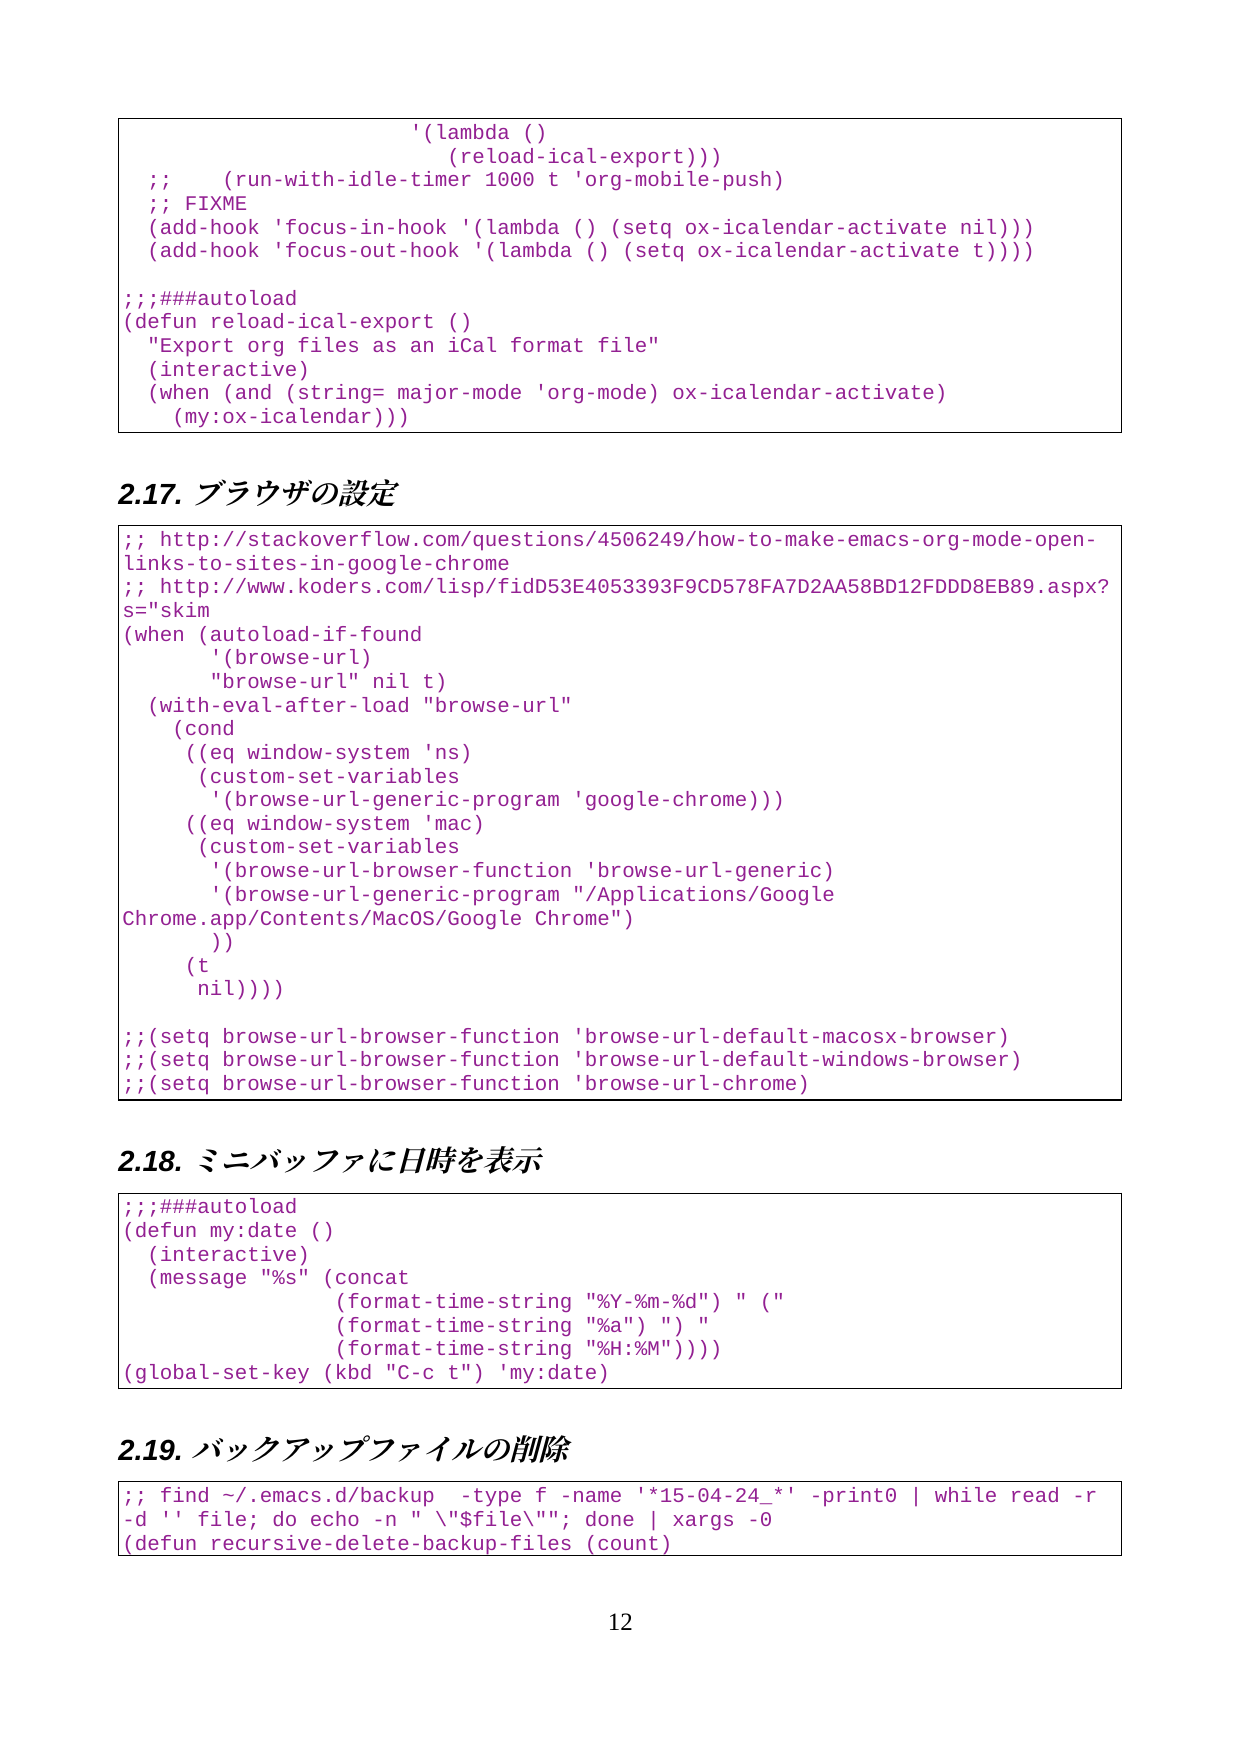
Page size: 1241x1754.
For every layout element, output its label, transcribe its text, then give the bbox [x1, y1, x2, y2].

text ;;;###autoload [119, 284, 1121, 307]
subtitle ミニバッファに日時を表示 [118, 1138, 1122, 1180]
text (defun recursive-delete-backup-files (count) [119, 1528, 1121, 1555]
text "Export org files as an iCal format file" [119, 331, 1121, 354]
text (message "%s" (concat [119, 1263, 1121, 1287]
text ;; find ~/.emacs.d/backup -type f -name '*15-04-24_*' -print0 | while read -r -d '' file; do echo -n " \"$file\""; done | xargs -0 [119, 1482, 1121, 1528]
text (interactive) [119, 354, 1121, 378]
text "browse-url" nil t) [119, 667, 1121, 691]
text '(browse-url-browser-function 'browse-url-generic) [119, 856, 1121, 880]
text ;;(setq browse-url-browser-function 'browse-url-default-macosx-browser) [119, 1022, 1121, 1045]
text '(browse-url-generic-program "/Applications/Google Chrome.app/Contents/MacOS/Google Chrome") [119, 880, 1121, 927]
text (cond [119, 714, 1121, 738]
text (add-hook 'focus-out-hook '(lambda () (setq ox-icalendar-activate t)))) [119, 236, 1121, 260]
text ((eq window-system 'ns) [119, 738, 1121, 762]
text '(browse-url) [119, 643, 1121, 667]
text (when (autoload-if-found [119, 620, 1121, 643]
text ;; http://www.koders.com/lisp/fidD53E4053393F9CD578FA7D2AA58BD12FDDD8EB89.aspx?s="skim [119, 572, 1121, 620]
text (my:ox-icalendar))) [119, 402, 1121, 432]
text (reload-ical-export))) [119, 142, 1121, 165]
text ;; (run-with-idle-timer 1000 t 'org-mobile-push) [119, 165, 1121, 189]
text (format-time-string "%Y-%m-%d") " (" [119, 1287, 1121, 1311]
text (interactive) [119, 1240, 1121, 1263]
text ;;;###autoload [119, 1194, 1121, 1216]
text ;;(setq browse-url-browser-function 'browse-url-chrome) [119, 1069, 1121, 1099]
text (t [119, 951, 1121, 974]
text '(lambda () [119, 119, 1121, 142]
text (format-time-string "%a") ") " [119, 1311, 1121, 1334]
text (global-set-key (kbd "C-c t") 'my:date) [119, 1358, 1121, 1388]
text (custom-set-variables [119, 762, 1121, 785]
text ;;(setq browse-url-browser-function 'browse-url-default-windows-browser) [119, 1045, 1121, 1069]
text (add-hook 'focus-in-hook '(lambda () (setq ox-icalendar-activate nil))) [119, 213, 1121, 236]
subtitle バックアップファイルの削除 [118, 1427, 1122, 1469]
text nil)))) [119, 974, 1121, 998]
text )) [119, 927, 1121, 951]
text (custom-set-variables [119, 833, 1121, 856]
text ;; http://stackoverflow.com/questions/4506249/how-to-make-emacs-org-mode-open-links-to-sites-in-google-chrome [119, 526, 1121, 572]
text (defun my:date () [119, 1216, 1121, 1240]
text '(browse-url-generic-program 'google-chrome))) [119, 785, 1121, 809]
text (with-eval-after-load "browse-url" [119, 691, 1121, 714]
text (when (and (string= major-mode 'org-mode) ox-icalendar-activate) [119, 378, 1121, 402]
text ;; FIXME [119, 189, 1121, 213]
subtitle ブラウザの設定 [118, 471, 1122, 513]
text ((eq window-system 'mac) [119, 809, 1121, 833]
text (defun reload-ical-export () [119, 307, 1121, 331]
text (format-time-string "%H:%M")))) [119, 1334, 1121, 1358]
